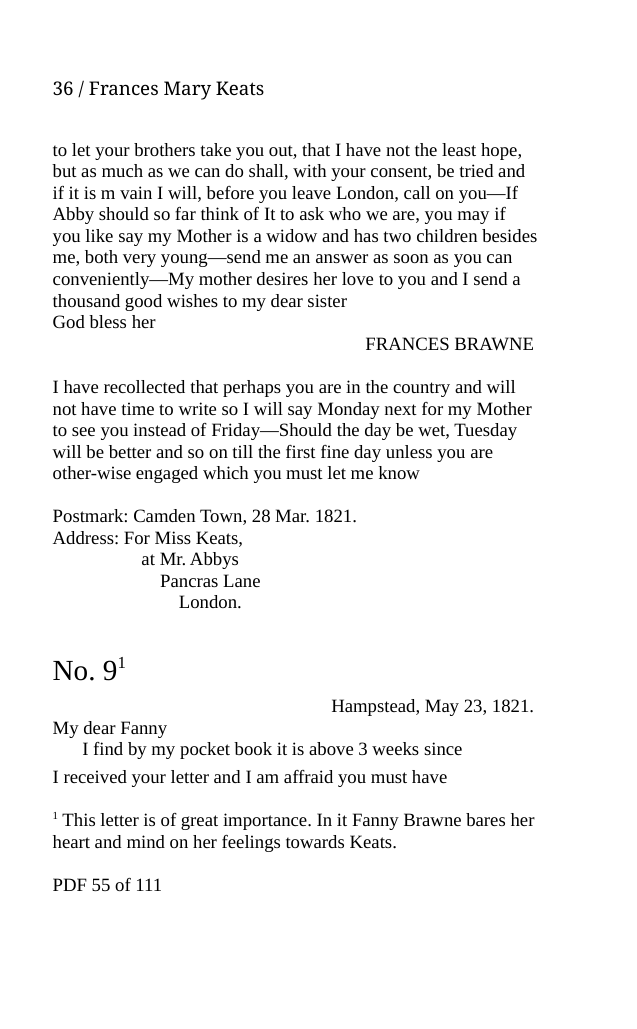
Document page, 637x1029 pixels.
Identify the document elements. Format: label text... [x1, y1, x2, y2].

text I have recollected that perhaps you are in the country and will not have time to write so I will say Monday next for my Mother to see you instead of Friday—Should the day be wet, Tuesday will be better and so on till the first fine day unless you are other-wise engaged which you must let me know [52, 376, 538, 484]
text I received your letter and I am affraid you must have [52, 766, 538, 787]
text My dear Fanny [52, 717, 538, 738]
text at Mr. Abbys [52, 548, 538, 570]
text Postmark: Camden Town, 28 Mar. 1821. [52, 505, 538, 527]
text London. [52, 591, 538, 613]
text I find by my pocket book it is above 3 weeks since [52, 738, 538, 760]
text Address: For Miss Keats, [52, 527, 538, 548]
text heart and mind on her feelings towards Keats. [52, 831, 538, 852]
subtitle No. 91 [52, 653, 538, 686]
text God bless her [52, 311, 538, 333]
text FRANCES BRAWNE [52, 333, 538, 354]
text 1 This letter is of great importance. In it Fanny Brawne bares her [52, 809, 538, 831]
text Pancras Lane [52, 570, 538, 591]
text Hampstead, May 23, 1821. [52, 695, 538, 717]
text to let your brothers take you out, that I have not the least hope, but as much as we can do shall, with your consent, be tried and if it is m vain I will, before you leave London, call on you—If Abby should so far think of It to ask who we are, you may if you like say my Mother is a widow and has two children besides me, both very young—send me an answer as soon as you can conveniently—My mother desires her love to you and I send a thousand good wishes to my dear sister [52, 139, 538, 311]
text PDF 55 of 111 [52, 874, 538, 895]
